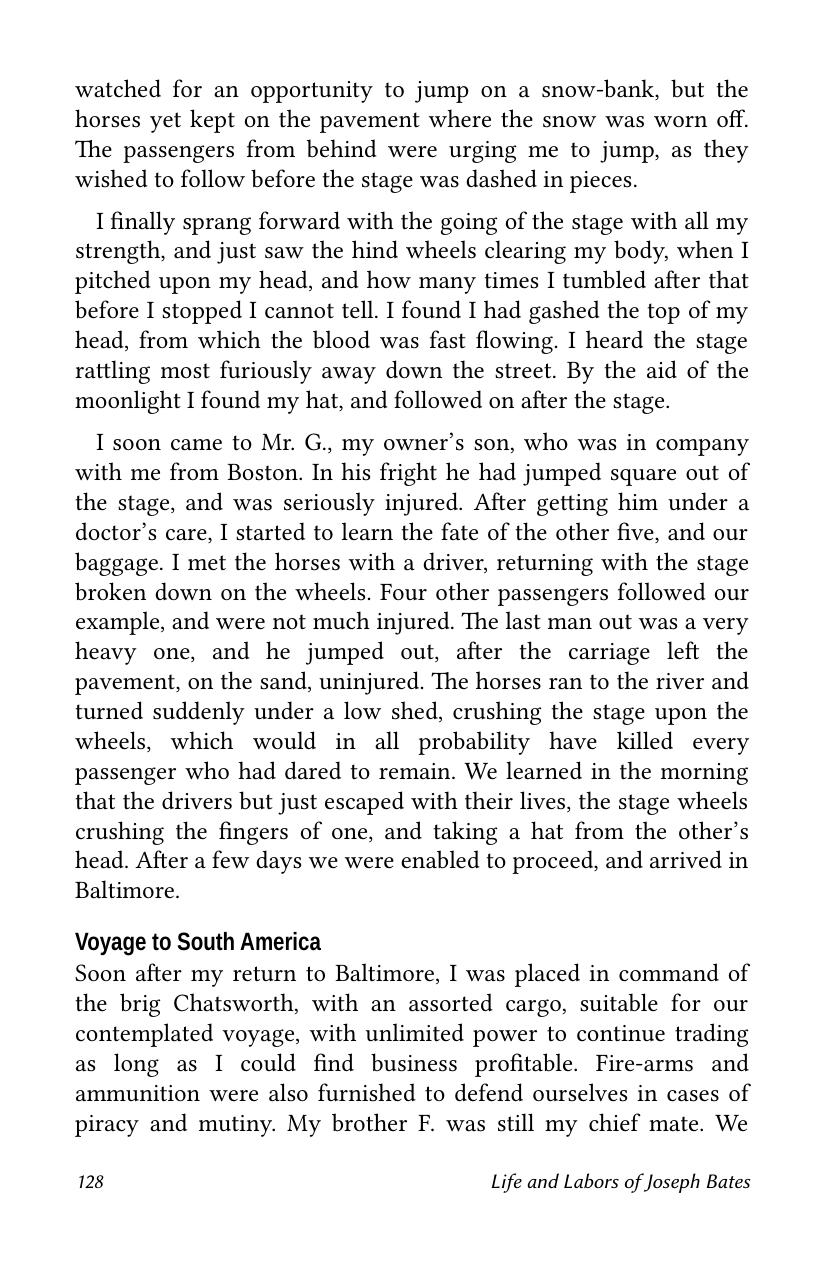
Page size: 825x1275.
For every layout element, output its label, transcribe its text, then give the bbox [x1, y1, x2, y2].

text I finally sprang forward with the going of the stage with all my strength, and just saw the hind wheels clearing my body, when I pitched upon my head, and how many times I tumbled after that before I stopped I cannot tell. I found I had gashed the top of my head, from which the blood was fast flowing. I heard the stage rattling most furiously away down the street. By the aid of the moonlight I found my hat, and followed on after the stage. [75, 207, 750, 414]
text Soon after my return to Baltimore, I was placed in command of the brig Chatsworth, with an assorted cargo, suitable for our contemplated voyage, with unlimited power to continue trading as long as I could find business profitable. Fire-arms and ammunition were also furnished to defend ourselves in cases of piracy and mutiny. My brother F. was still my chief mate. We [75, 959, 750, 1137]
subtitle Voyage to South America [75, 927, 750, 956]
text watched for an opportunity to jump on a snow-bank, but the horses yet kept on the pavement where the snow was worn off. The passengers from behind were urging me to jump, as they wished to follow before the stage was dashed in pieces. [75, 75, 750, 193]
text I soon came to Mr. G., my owner’s son, who was in company with me from Boston. In his fright he had jumped square out of the stage, and was seriously injured. After getting him under a doctor’s care, I started to learn the fate of the other five, and our baggage. I met the horses with a driver, returning with the stage broken down on the wheels. Four other passengers followed our example, and were not much injured. The last man out was a very heavy one, and he jumped out, after the carriage left the pavement, on the sand, uninjured. The horses ran to the river and turned suddenly under a low shed, crushing the stage upon the wheels, which would in all probability have killed every passenger who had dared to remain. We learned in the morning that the drivers but just escaped with their lives, the stage wheels crushing the fingers of one, and taking a hat from the other’s head. After a few days we were enabled to proceed, and arrived in Baltimore. [75, 428, 750, 905]
